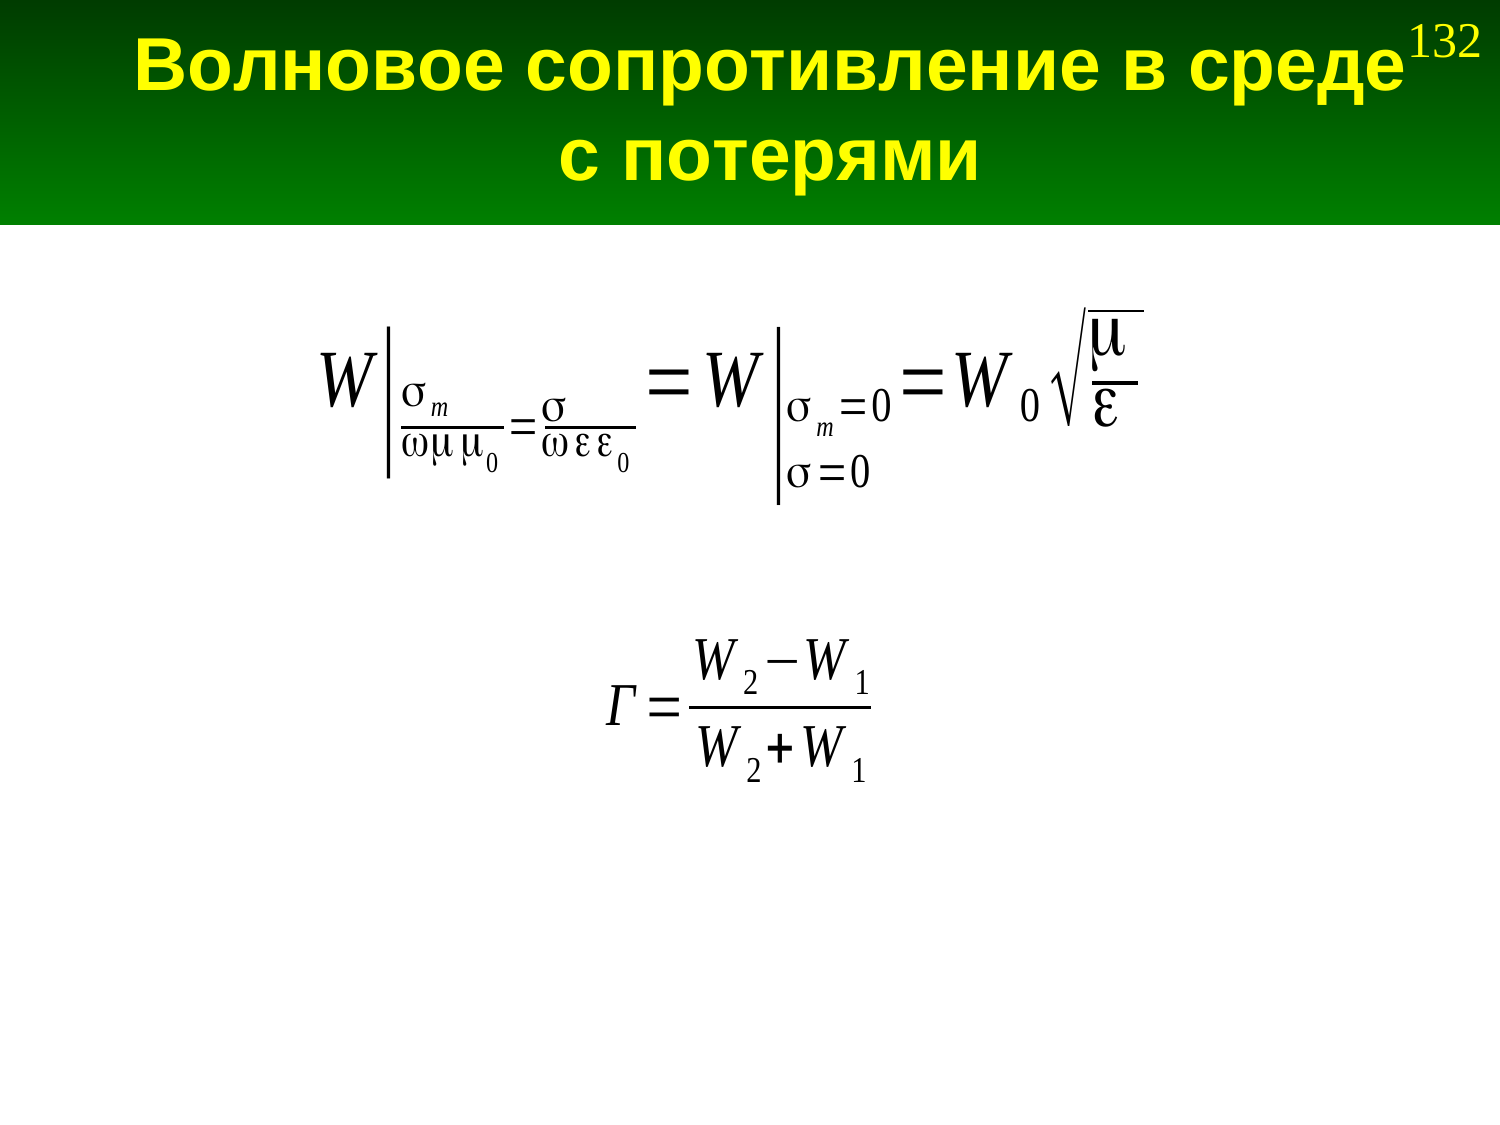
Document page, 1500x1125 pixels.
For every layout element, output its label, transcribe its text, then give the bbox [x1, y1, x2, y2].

title Волновое сопротивление в среде с потерями [100, 7, 1441, 204]
chart [590, 625, 887, 791]
chart [295, 304, 1160, 508]
